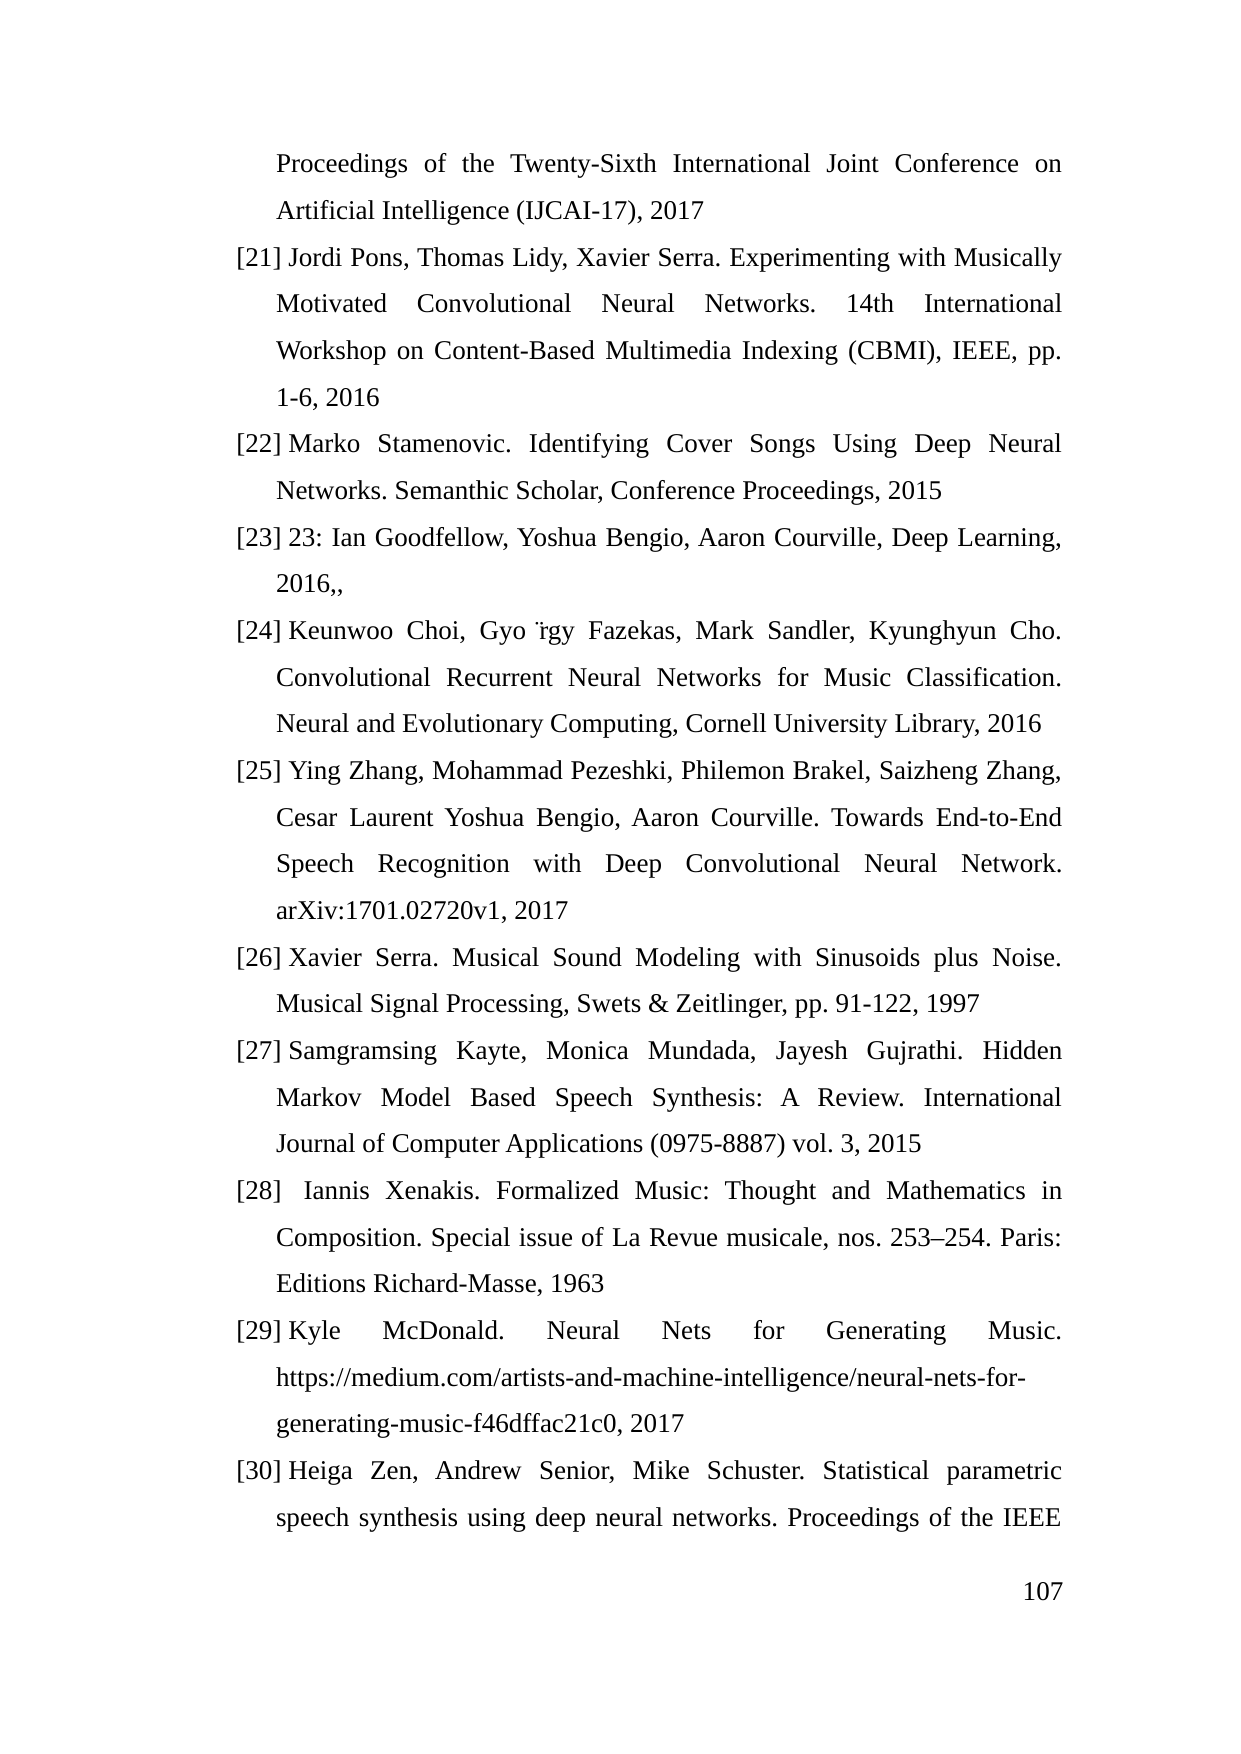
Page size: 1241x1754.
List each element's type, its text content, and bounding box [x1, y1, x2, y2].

list Keunwoo Choi, Gyo ̈rgy Fazekas, Mark Sandler, Kyunghyun Cho. Convolutional Recurrent Neural Networks for Music Classification. Neural and Evolutionary Computing, Cornell University Library, 2016 [236, 614, 1063, 739]
list Xavier Serra. Musical Sound Modeling with Sinusoids plus Noise. Musical Signal Processing, Swets & Zeitlinger, pp. 91-122, 1997 [236, 941, 1063, 1019]
list Ying Zhang, Mohammad Pezeshki, Philemon Brakel, Saizheng Zhang, Cesar Laurent Yoshua Bengio, Aaron Courville. Towards End-to-End Speech Recognition with Deep Convolutional Neural Network. arXiv:1701.02720v1, 2017 [236, 754, 1063, 925]
list Iannis Xenakis. Formalized Music: Thought and Mathematics in Composition. Special issue of La Revue musicale, nos. 253–254. Paris: Editions Richard-Masse, 1963 [236, 1174, 1063, 1299]
list Heiga Zen, Andrew Senior, Mike Schuster. Statistical parametric speech synthesis using deep neural networks. Proceedings of the IEEE [236, 1454, 1063, 1532]
list Samgramsing Kayte, Monica Mundada, Jayesh Gujrathi. Hidden Markov Model Based Speech Synthesis: A Review. International Journal of Computer Applications (0975-8887) vol. 3, 2015 [236, 1034, 1063, 1159]
list Proceedings of the Twenty-Sixth International Joint Conference on Artificial Intelligence (IJCAI-17), 2017 [236, 148, 1063, 225]
list 23: Ian Goodfellow, Yoshua Bengio, Aaron Courville, Deep Learning, 2016,, [236, 521, 1063, 599]
list Kyle McDonald. Neural Nets for Generating Music. https://medium.com/artists-and-machine-intelligence/neural-nets-for-generating-music-f46dffac21c0, 2017 [236, 1314, 1063, 1439]
list Jordi Pons, Thomas Lidy, Xavier Serra. Experimenting with Musically Motivated Convolutional Neural Networks. 14th International Workshop on Content-Based Multimedia Indexing (CBMI), IEEE, pp. 1-6, 2016 [236, 241, 1063, 412]
list Marko Stamenovic. Identifying Cover Songs Using Deep Neural Networks. Semanthic Scholar, Conference Proceedings, 2015 [236, 428, 1063, 505]
